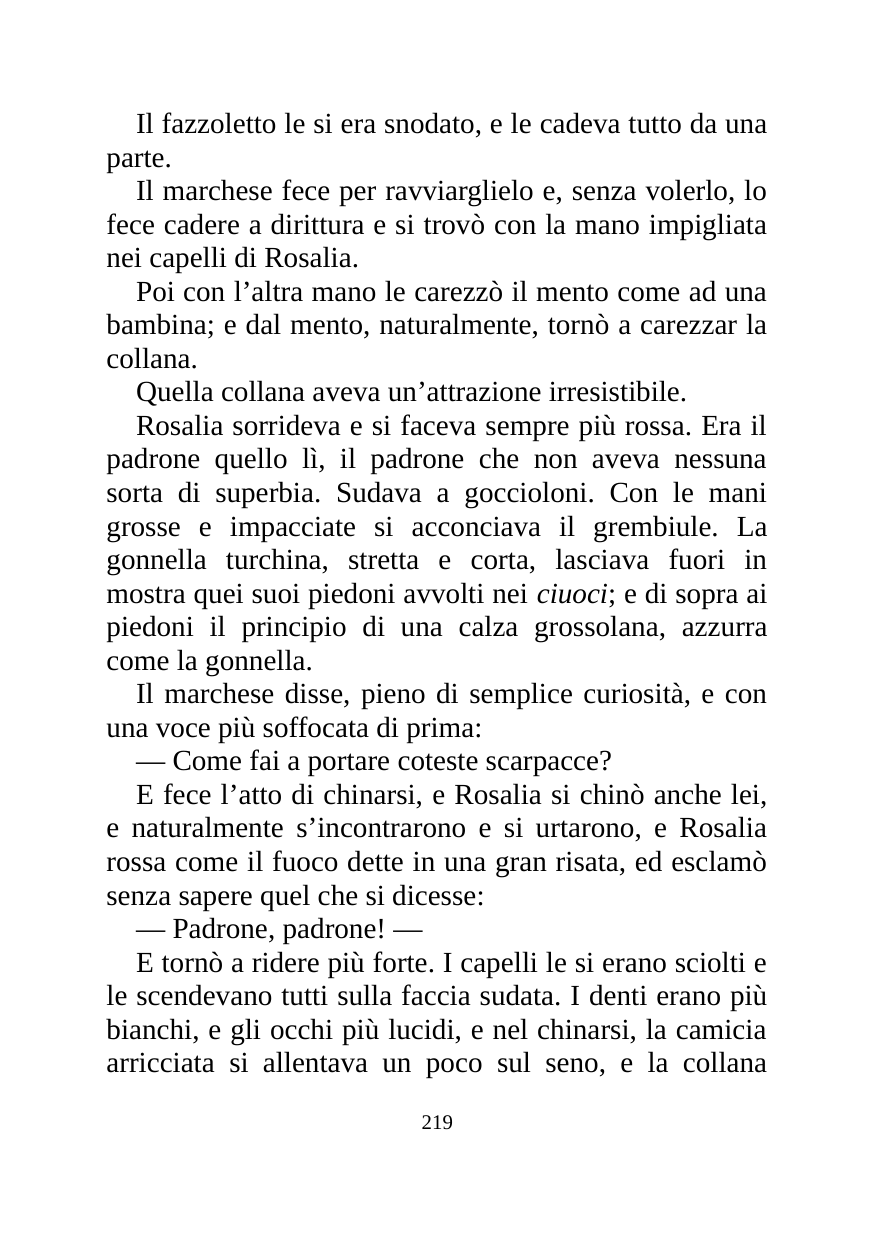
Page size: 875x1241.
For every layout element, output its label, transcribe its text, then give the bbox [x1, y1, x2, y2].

text Quella collana aveva un’attrazione irresistibile. [106, 374, 768, 408]
text Il fazzoletto le si era snodato, e le cadeva tutto da una parte. [106, 106, 768, 173]
text Il marchese disse, pieno di semplice curiosità, e con una voce più soffocata di prima: [106, 676, 768, 743]
text Il marchese fece per ravviarglielo e, senza volerlo, lo fece cadere a dirittura e si trovò con la mano impigliata nei capelli di Rosalia. [106, 173, 768, 274]
text — Padrone, padrone! — [106, 911, 768, 945]
text E fece l’atto di chinarsi, e Rosalia si chinò anche lei, e naturalmente s’incontrarono e si urtarono, e Rosalia rossa come il fuoco dette in una gran risata, ed esclamò senza sapere quel che si dicesse: [106, 777, 768, 911]
text Poi con l’altra mano le carezzò il mento come ad una bambina; e dal mento, naturalmente, tornò a carezzar la collana. [106, 274, 768, 374]
text E tornò a ridere più forte. I capelli le si erano sciolti e le scendevano tutti sulla faccia sudata. I denti erano più bianchi, e gli occhi più lucidi, e nel chinarsi, la camicia arricciata si allentava un poco sul seno, e la collana [106, 945, 768, 1079]
text — Come fai a portare coteste scarpacce? [106, 743, 768, 777]
text Rosalia sorrideva e si faceva sempre più rossa. Era il padrone quello lì, il padrone che non aveva nessuna sorta di superbia. Sudava a goccioloni. Con le mani grosse e impacciate si acconciava il grembiule. La gonnella turchina, stretta e corta, lasciava fuori in mostra quei suoi piedoni avvolti nei ciuoci; e di sopra ai piedoni il principio di una calza grossolana, azzurra come la gonnella. [106, 408, 768, 676]
